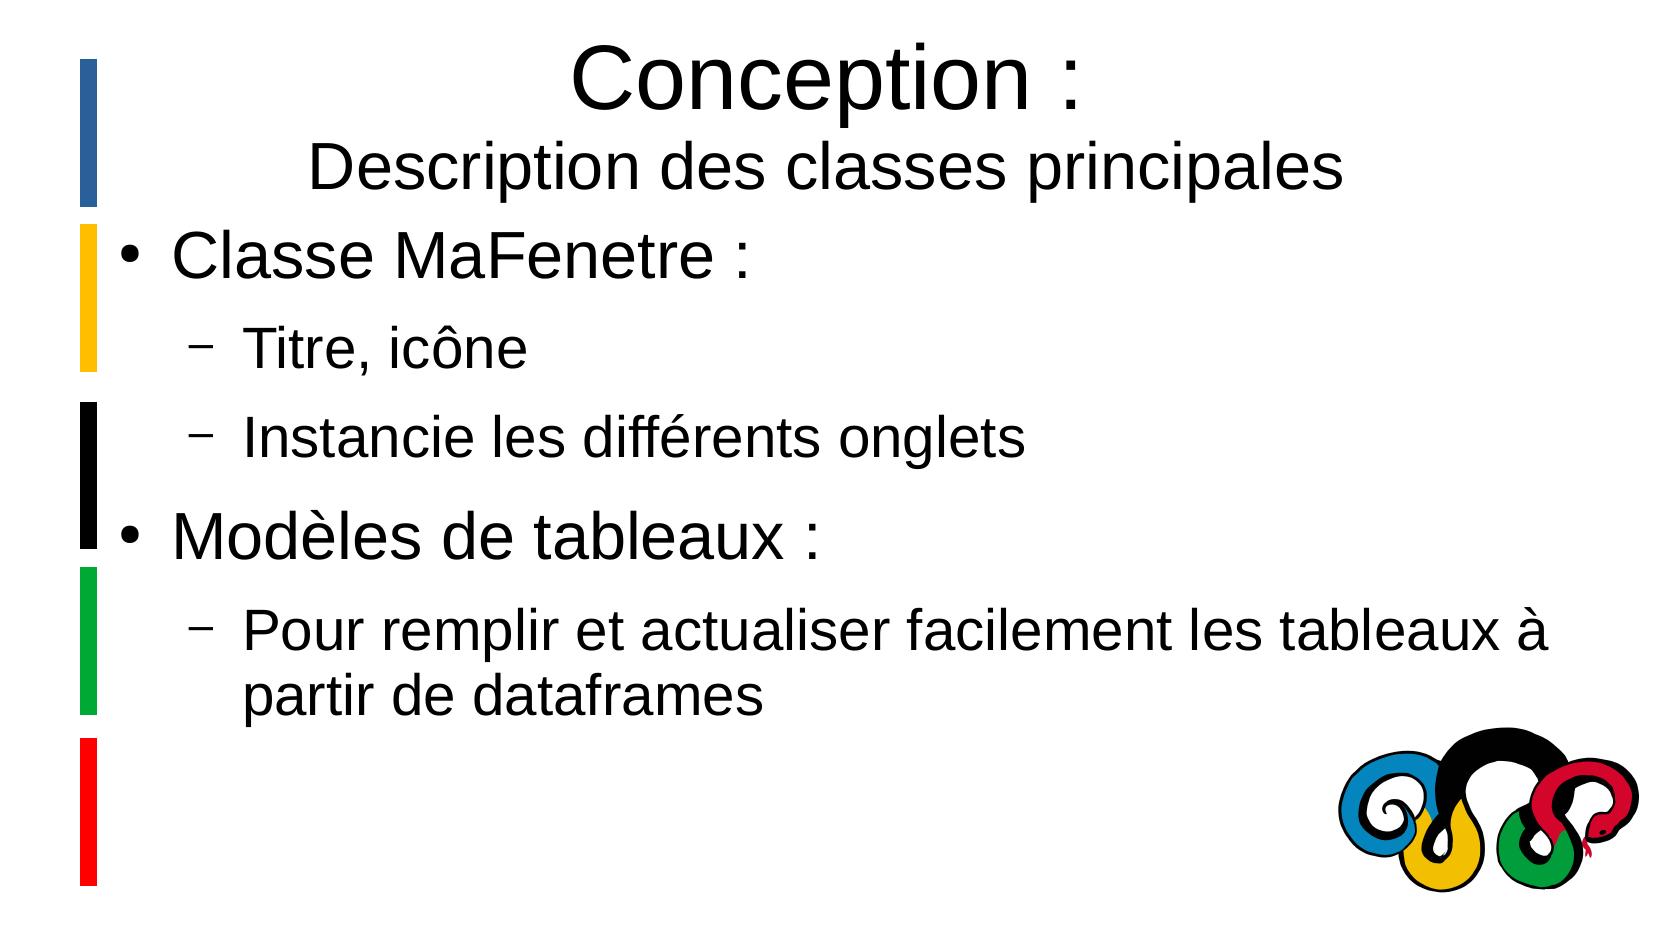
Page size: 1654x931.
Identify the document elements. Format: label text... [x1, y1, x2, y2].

picture [1322, 649, 1654, 931]
list Classe MaFenetre : Titre, icône Instancie les différents onglets Modèles de tableaux : Pour remplir et actualiser facilement les tableaux à partir de dataframes [100, 217, 1589, 758]
title Conception : Description des classes principales [82, 26, 1571, 204]
